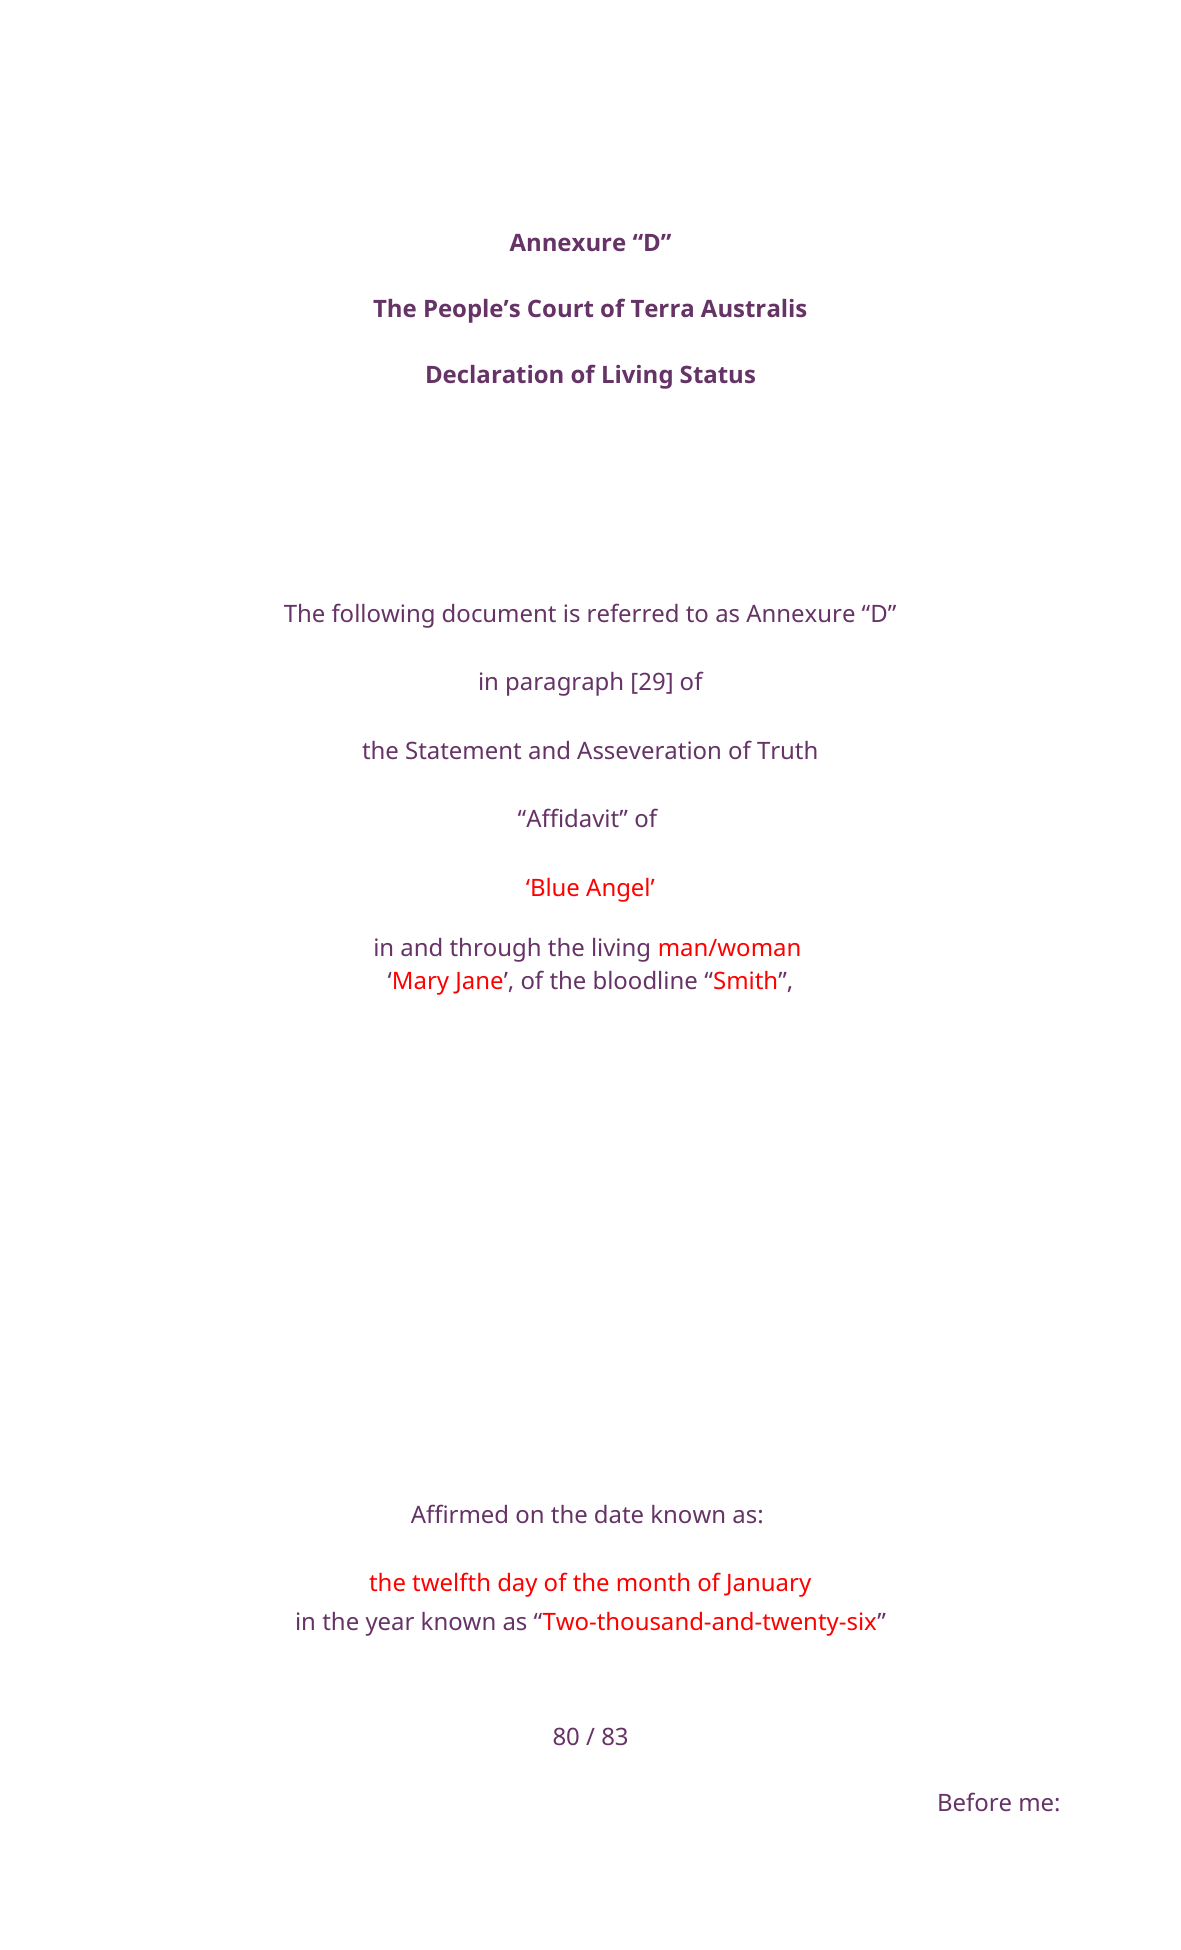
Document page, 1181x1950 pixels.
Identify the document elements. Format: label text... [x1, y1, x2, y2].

text The following document is referred to as Annexure “D” [120, 596, 1061, 629]
text ‘Mary Jane’, of the bloodline “Smith”, [120, 964, 1061, 996]
text the Statement and Asseveration of Truth [120, 733, 1061, 766]
text ‘Blue Angel’ [120, 871, 1061, 903]
subtitle Annexure “D” [120, 226, 1061, 258]
text in paragraph [29] of [120, 665, 1061, 698]
subtitle Declaration of Living Status [120, 357, 1061, 390]
text the twelfth day of the month of January [120, 1566, 1061, 1599]
text in the year known as “Two-thousand-and-twenty-six” [120, 1605, 1061, 1637]
text Affirmed on the date known as: [120, 1497, 1061, 1530]
subtitle The People’s Court of Terra Australis [120, 291, 1061, 324]
text “Affidavit” of [120, 802, 1061, 835]
text in and through the living man/woman [120, 931, 1061, 964]
